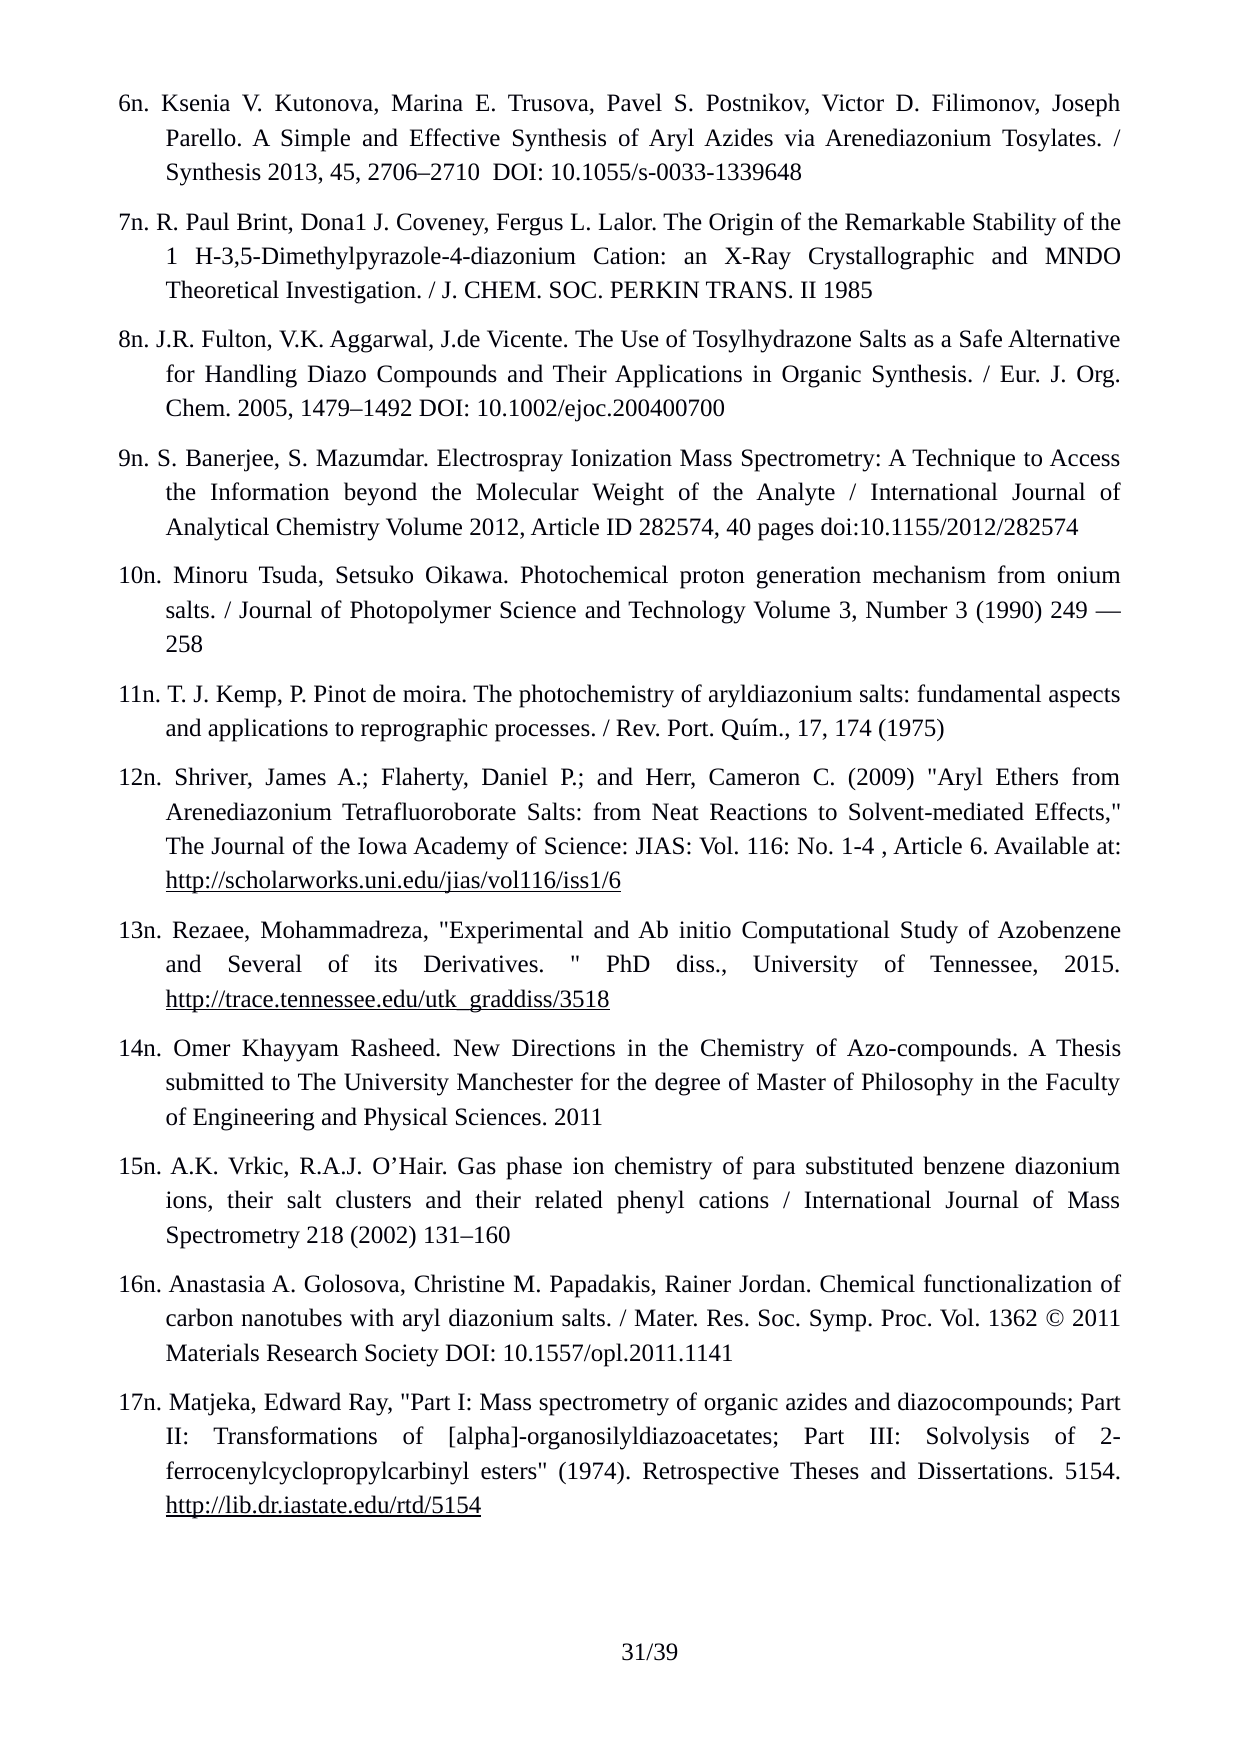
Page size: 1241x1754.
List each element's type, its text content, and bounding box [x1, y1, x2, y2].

text 6n. Ksenia V. Kutonova, Marina E. Trusova, Pavel S. Postnikov, Victor D. Filimonov, Joseph Parello. A Simple and Effective Synthesis of Aryl Azides via Arenediazonium Tosylates. / Synthesis 2013, 45, 2706–2710 DOI: 10.1055/s-0033-1339648 [118, 88, 1122, 186]
text 10n. Minoru Tsuda, Setsuko Oikawa. Photochemical proton generation mechanism from onium salts. / Journal of Photopolymer Science and Technology Volume 3, Number 3 (1990) 249 — 258 [118, 561, 1122, 658]
text 17n. Matjeka, Edward Ray, "Part I: Mass spectrometry of organic azides and diazocompounds; Part II: Transformations of [alpha]-organosilyldiazoacetates; Part III: Solvolysis of 2-ferrocenylcyclopropylcarbinyl esters" (1974). Retrospective Theses and Dissertations. 5154. http://lib.dr.iastate.edu/rtd/5154 [118, 1387, 1122, 1519]
text 11n. T. J. Kemp, P. Pinot de moira. The photochemistry of aryldiazonium salts: fundamental aspects and applications to reprographic processes. / Rev. Port. Quím., 17, 174 (1975) [118, 679, 1122, 742]
text 15n. A.K. Vrkic, R.A.J. O’Hair. Gas phase ion chemistry of para substituted benzene diazonium ions, their salt clusters and their related phenyl cations / International Journal of Mass Spectrometry 218 (2002) 131–160 [118, 1151, 1122, 1248]
text 7n. R. Paul Brint, Dona1 J. Coveney, Fergus L. Lalor. The Origin of the Remarkable Stability of the 1 H-3,5-Dimethylpyrazole-4-diazonium Cation: an X-Ray Crystallographic and MNDO Theoretical Investigation. / J. CHEM. SOC. PERKIN TRANS. II 1985 [118, 207, 1122, 304]
text 13n. Rezaee, Mohammadreza, "Experimental and Ab initio Computational Study of Azobenzene and Several of its Derivatives. " PhD diss., University of Tennessee, 2015. http://trace.tennessee.edu/utk_graddiss/3518 [118, 915, 1122, 1012]
text 14n. Omer Khayyam Rasheed. New Directions in the Chemistry of Azo-compounds. A Thesis submitted to The University Manchester for the degree of Master of Philosophy in the Faculty of Engineering and Physical Sciences. 2011 [118, 1033, 1122, 1130]
text 8n. J.R. Fulton, V.K. Aggarwal, J.de Vicente. The Use of Tosylhydrazone Salts as a Safe Alternative for Handling Diazo Compounds and Their Applications in Organic Synthesis. / Eur. J. Org. Chem. 2005, 1479–1492 DOI: 10.1002/ejoc.200400700 [118, 324, 1122, 422]
text 9n. S. Banerjee, S. Mazumdar. Electrospray Ionization Mass Spectrometry: A Technique to Access the Information beyond the Molecular Weight of the Analyte / International Journal of Analytical Chemistry Volume 2012, Article ID 282574, 40 pages doi:10.1155/2012/282574 [118, 443, 1122, 540]
text 16n. Anastasia A. Golosova, Christine M. Papadakis, Rainer Jordan. Chemical functionalization of carbon nanotubes with aryl diazonium salts. / Mater. Res. Soc. Symp. Proc. Vol. 1362 © 2011 Materials Research Society DOI: 10.1557/opl.2011.1141 [118, 1269, 1122, 1366]
text 12n. Shriver, James A.; Flaherty, Daniel P.; and Herr, Cameron C. (2009) "Aryl Ethers from Arenediazonium Tetrafluoroborate Salts: from Neat Reactions to Solvent-mediated Effects," The Journal of the Iowa Academy of Science: JIAS: Vol. 116: No. 1-4 , Article 6. Available at: http://scholarworks.uni.edu/jias/vol116/iss1/6 [118, 762, 1122, 894]
